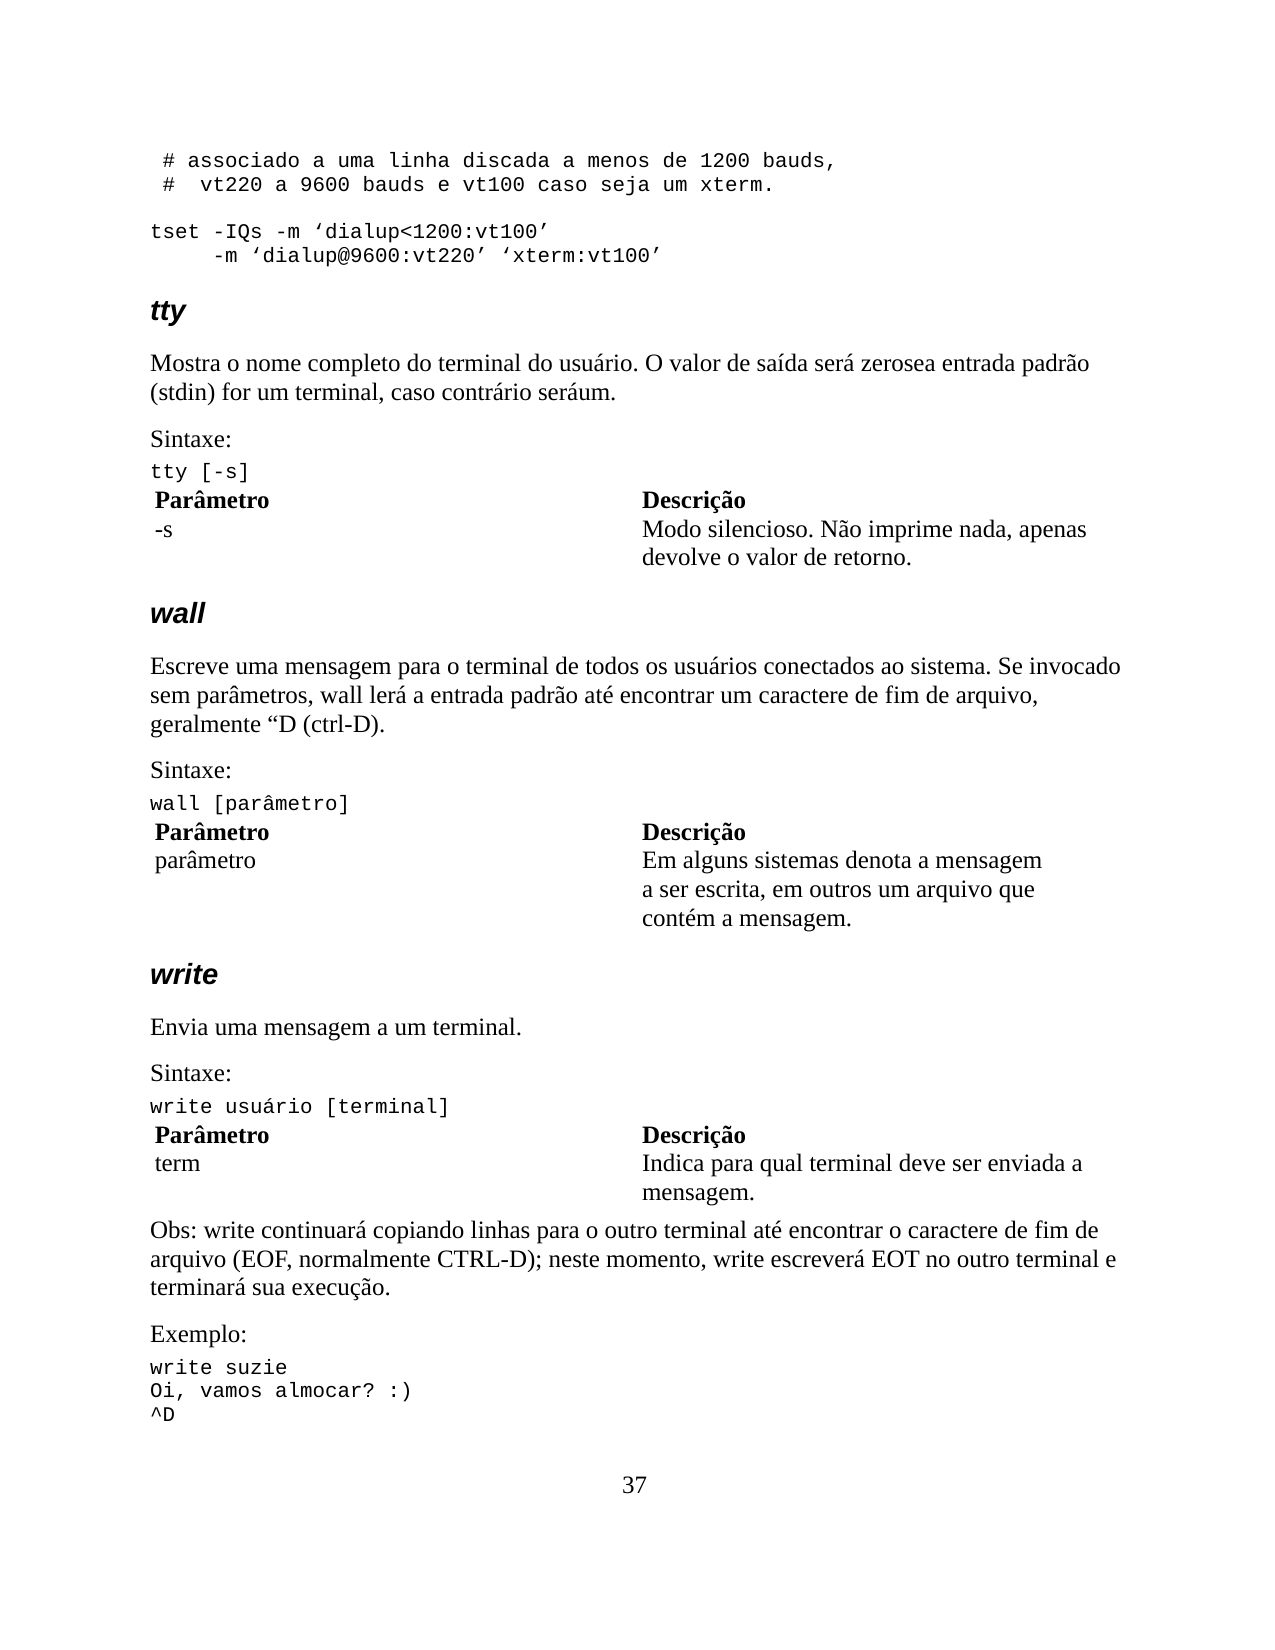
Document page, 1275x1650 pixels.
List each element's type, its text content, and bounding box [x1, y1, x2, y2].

text Oi, vamos almocar? :) [150, 1381, 1125, 1404]
table_header Parâmetro [150, 485, 637, 514]
text Envia uma mensagem a um terminal. [150, 1012, 1125, 1041]
table_header Descrição [638, 1120, 1125, 1148]
text write usuário [terminal] [150, 1096, 1125, 1120]
text Mostra o nome completo do terminal do usuário. O valor de saída será zerosea entrada padrão (stdin) for um terminal, caso contrário seráum. [150, 348, 1125, 406]
text Escreve uma mensagem para o terminal de todos os usuários conectados ao sistema. Se invocado sem parâmetros, wall lerá a entrada padrão até encontrar um caractere de fim de arquivo, geralmente “D (ctrl-D). [150, 651, 1125, 737]
table_header Parâmetro [150, 1120, 637, 1148]
table_cell mensagem. [638, 1177, 1125, 1206]
text Sintaxe: [150, 755, 1125, 784]
text ^D [150, 1404, 1125, 1428]
table_header Descrição [638, 817, 1125, 846]
text Sintaxe: [150, 1058, 1125, 1087]
table_cell contém a mensagem. [638, 903, 1125, 932]
text Exemplo: [150, 1319, 1125, 1348]
table_header Parâmetro [150, 817, 637, 846]
table_cell -s [150, 514, 637, 542]
table_cell [150, 874, 637, 903]
text -m ‘dialup@9600:vt220’ ‘xterm:vt100’ [150, 244, 1125, 268]
text # vt220 a 9600 bauds e vt100 caso seja um xterm. [150, 174, 1125, 197]
subtitle write [150, 957, 1125, 990]
subtitle wall [150, 596, 1125, 630]
table_cell a ser escrita, em outros um arquivo que [638, 874, 1125, 903]
table_cell [150, 543, 637, 571]
text write suzie [150, 1357, 1125, 1381]
text wall [parâmetro] [150, 793, 1125, 817]
text Sintaxe: [150, 424, 1125, 452]
table_cell Modo silencioso. Não imprime nada, apenas [638, 514, 1125, 542]
text tset -IQs -m ‘dialup<1200:vt100’ [150, 221, 1125, 244]
table_cell term [150, 1149, 637, 1177]
table_cell Indica para qual terminal deve ser enviada a [638, 1149, 1125, 1177]
text tty [-s] [150, 461, 1125, 485]
table_header Descrição [638, 485, 1125, 514]
table_cell [150, 1177, 637, 1206]
text # associado a uma linha discada a menos de 1200 bauds, [150, 150, 1125, 174]
table_cell [150, 903, 637, 932]
table_cell devolve o valor de retorno. [638, 543, 1125, 571]
table_cell parâmetro [150, 846, 637, 874]
table_cell Em alguns sistemas denota a mensagem [638, 846, 1125, 874]
subtitle tty [150, 293, 1125, 327]
text Obs: write continuará copiando linhas para o outro terminal até encontrar o caractere de fim de arquivo (EOF, normalmente CTRL-D); neste momento, write escreverá EOT no outro terminal e terminará sua execução. [150, 1215, 1125, 1301]
